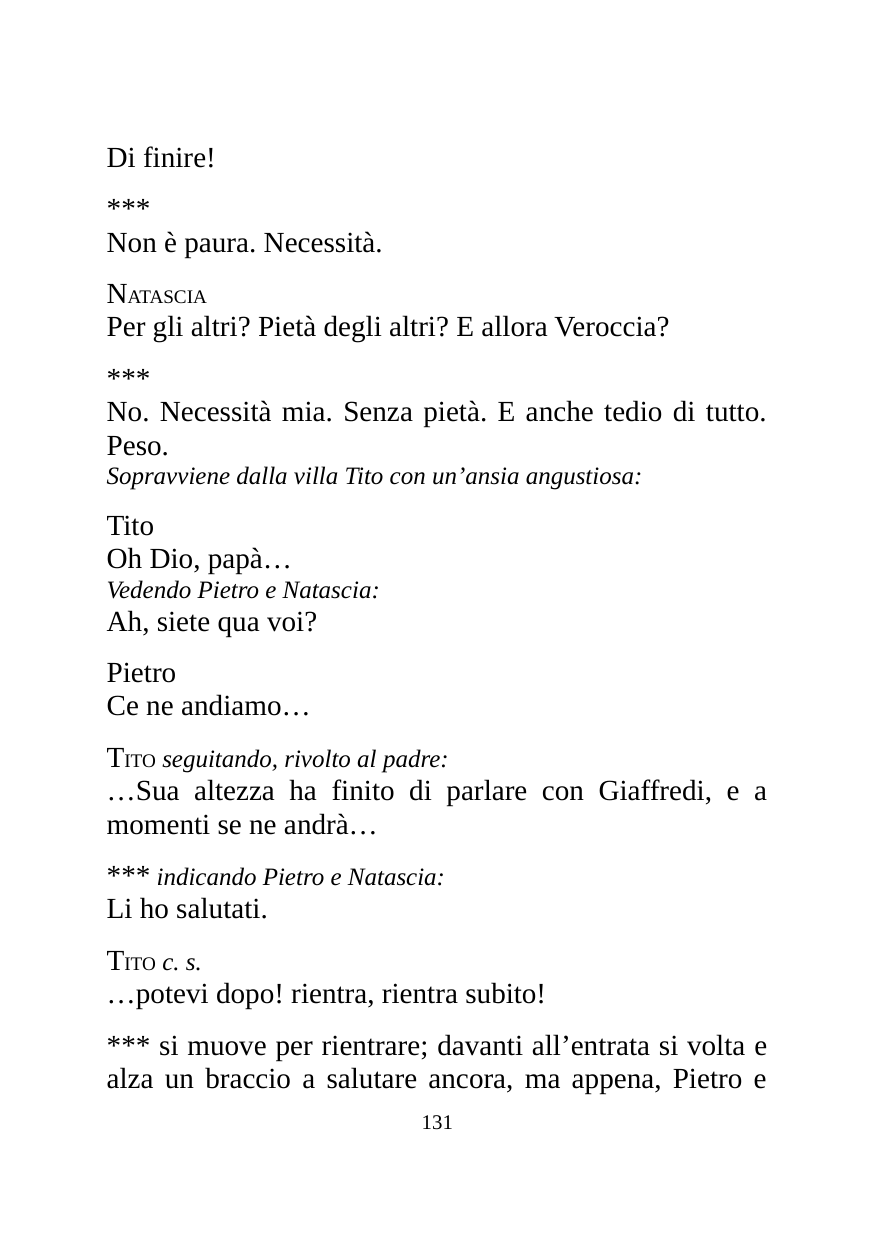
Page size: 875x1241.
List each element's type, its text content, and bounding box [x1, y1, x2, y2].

text *** [106, 191, 768, 225]
text Oh Dio, papà… [106, 541, 768, 575]
text Li ho salutati. [106, 892, 768, 925]
text Vedendo Pietro e Natascia: [106, 575, 768, 604]
text Pietro [106, 655, 768, 688]
text Di finire! [106, 140, 768, 173]
text Natascia [106, 276, 768, 309]
text Tito c. s. [106, 943, 768, 976]
text Tito seguitando, rivolto al padre: [106, 740, 768, 773]
text …Sua altezza ha finito di parlare con Giaffredi, e a momenti se ne andrà… [106, 773, 768, 840]
text *** si muove per rientrare; davanti all’entrata si volta e alza un braccio a salutare ancora, ma appena, Pietro e [106, 1028, 768, 1095]
text No. Necessità mia. Senza pietà. E anche tedio di tutto. Peso. [106, 394, 768, 461]
text Non è paura. Necessità. [106, 225, 768, 258]
text *** indicando Pietro e Natascia: [106, 858, 768, 892]
text …potevi dopo! rientra, rientra subito! [106, 976, 768, 1010]
text Ce ne andiamo… [106, 688, 768, 722]
text Ah, siete qua voi? [106, 604, 768, 637]
text Tito [106, 508, 768, 541]
text Per gli altri? Pietà degli altri? E allora Veroccia? [106, 309, 768, 343]
text *** [106, 361, 768, 394]
text Sopravviene dalla villa Tito con un’ansia angustiosa: [106, 461, 768, 490]
